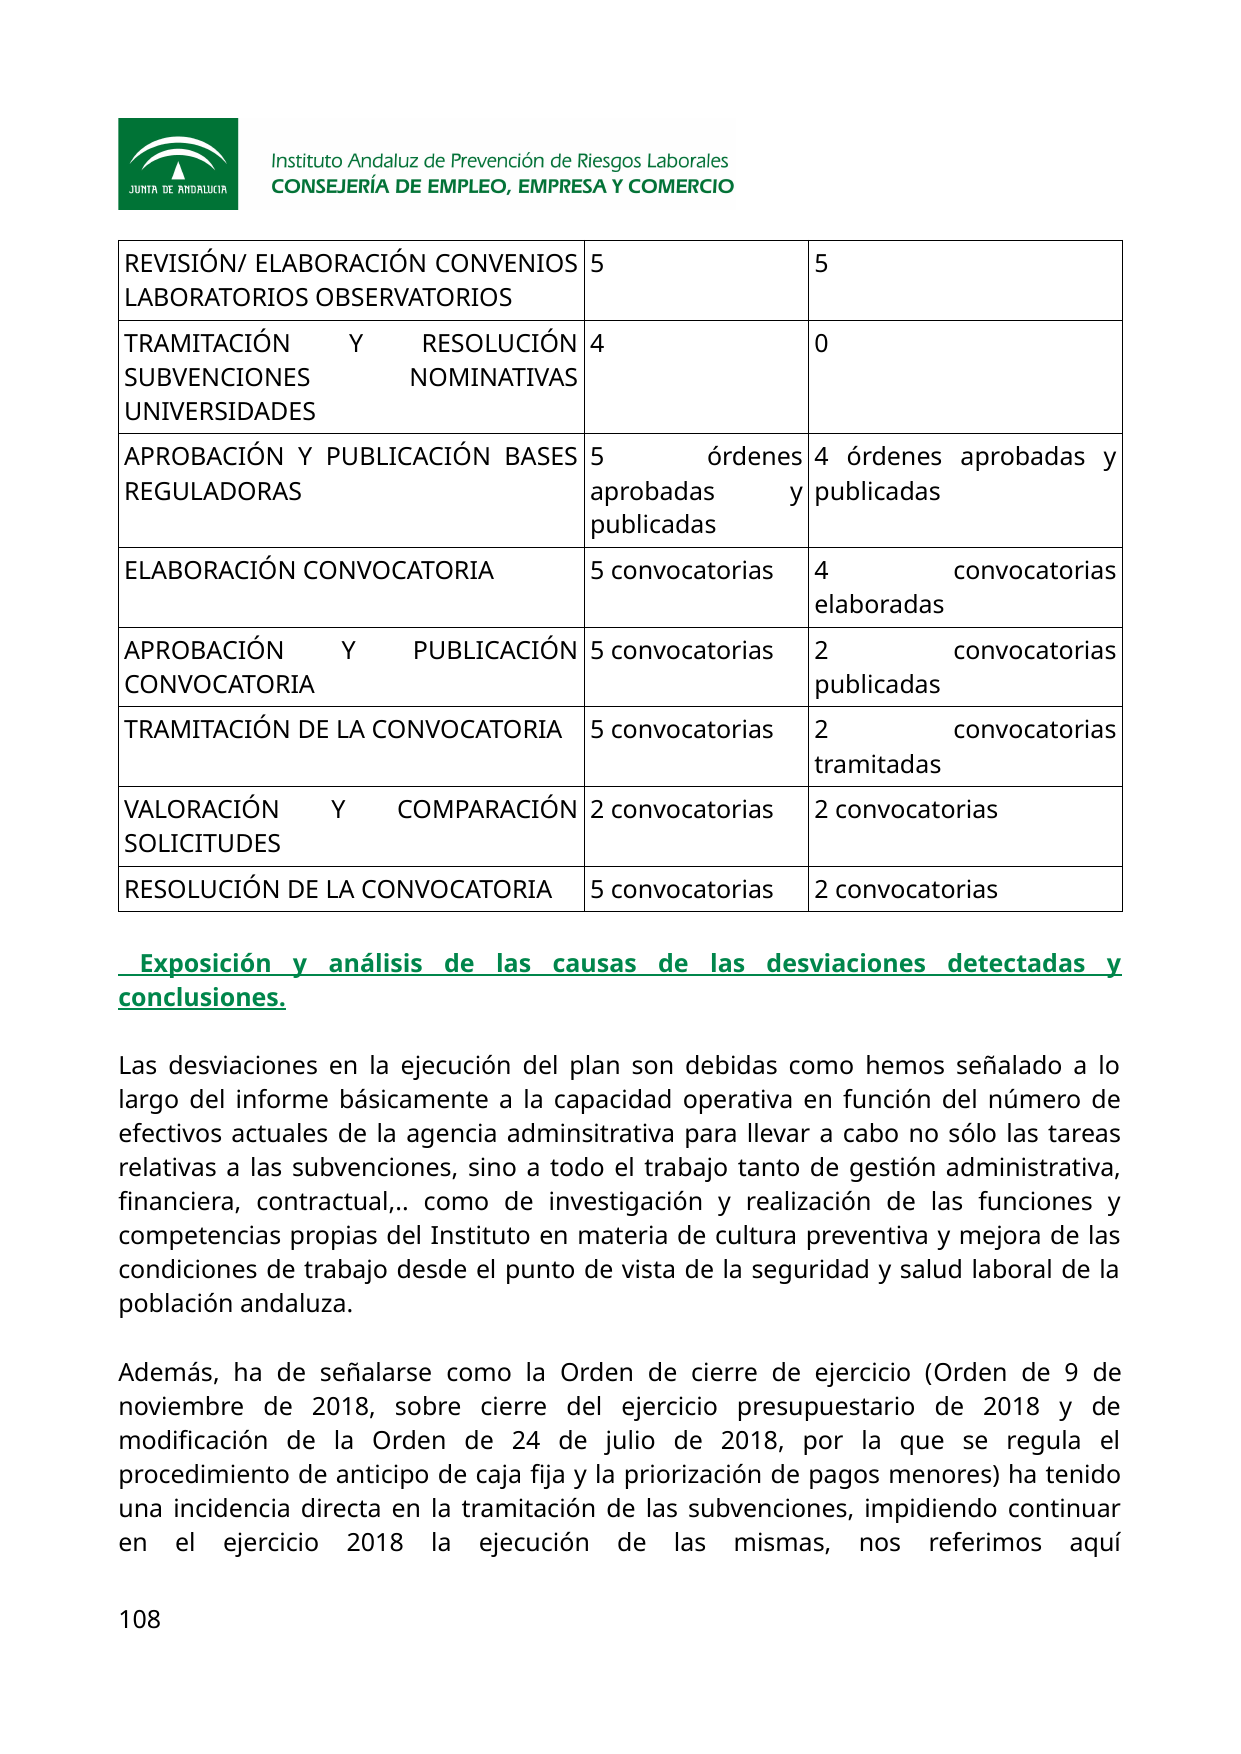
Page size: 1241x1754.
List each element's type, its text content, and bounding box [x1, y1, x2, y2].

table_cell REVISIÓN/ ELABORACIÓN CONVENIOS LABORATORIOS OBSERVATORIOS [119, 241, 584, 319]
table_cell APROBACIÓN Y PUBLICACIÓN BASES REGULADORAS [119, 434, 584, 547]
table_cell ELABORACIÓN CONVOCATORIA [119, 548, 584, 627]
table_cell VALORACIÓN Y COMPARACIÓN SOLICITUDES [119, 787, 584, 866]
table_cell 4 órdenes aprobadas y publicadas [809, 434, 1122, 547]
table_cell 0 [809, 321, 1122, 433]
table_cell 5 [585, 241, 808, 319]
table_cell 5 convocatorias [585, 628, 808, 706]
table_cell 4 convocatorias elaboradas [809, 548, 1122, 627]
table_cell APROBACIÓN Y PUBLICACIÓN CONVOCATORIA [119, 628, 584, 706]
table_cell 2 convocatorias tramitadas [809, 707, 1122, 786]
table_cell 5 convocatorias [585, 867, 808, 911]
table_cell 4 [585, 321, 808, 433]
table_cell 2 convocatorias [585, 787, 808, 866]
text Las desviaciones en la ejecución del plan son debidas como hemos señalado a lo largo del informe básicamente a la capacidad operativa en función del número de efectivos actuales de la agencia adminsitrativa para llevar a cabo no sólo las tareas relativas a las subvenciones, sino a todo el trabajo tanto de gestión administrativa, financiera, contractual,.. como de investigación y realización de las funciones y competencias propias del Instituto en materia de cultura preventiva y mejora de las condiciones de trabajo desde el punto de vista de la seguridad y salud laboral de la población andaluza. [118, 1048, 1122, 1320]
table_cell 2 convocatorias [809, 787, 1122, 866]
text conclusiones. [118, 976, 1122, 1014]
table_cell 5 convocatorias [585, 707, 808, 786]
picture [118, 118, 737, 210]
table_cell 2 convocatorias [809, 867, 1122, 911]
table_cell 5 órdenes aprobadas y publicadas [585, 434, 808, 547]
table_cell TRAMITACIÓN Y RESOLUCIÓN SUBVENCIONES NOMINATIVAS UNIVERSIDADES [119, 321, 584, 433]
table_cell TRAMITACIÓN DE LA CONVOCATORIA [119, 707, 584, 786]
table_cell 5 [809, 241, 1122, 319]
table_cell 2 convocatorias publicadas [809, 628, 1122, 706]
text Además, ha de señalarse como la Orden de cierre de ejercicio (Orden de 9 de noviembre de 2018, sobre cierre del ejercicio presupuestario de 2018 y de modificación de la Orden de 24 de julio de 2018, por la que se regula el procedimiento de anticipo de caja fija y la priorización de pagos menores) ha tenido una incidencia directa en la tramitación de las subvenciones, impidiendo continuar en el ejercicio 2018 la ejecución de las mismas, nos referimos aquí [118, 1354, 1122, 1559]
table_cell 5 convocatorias [585, 548, 808, 627]
table_cell RESOLUCIÓN DE LA CONVOCATORIA [119, 867, 584, 911]
text Exposición y análisis de las causas de las desviaciones detectadas y [118, 946, 1122, 974]
